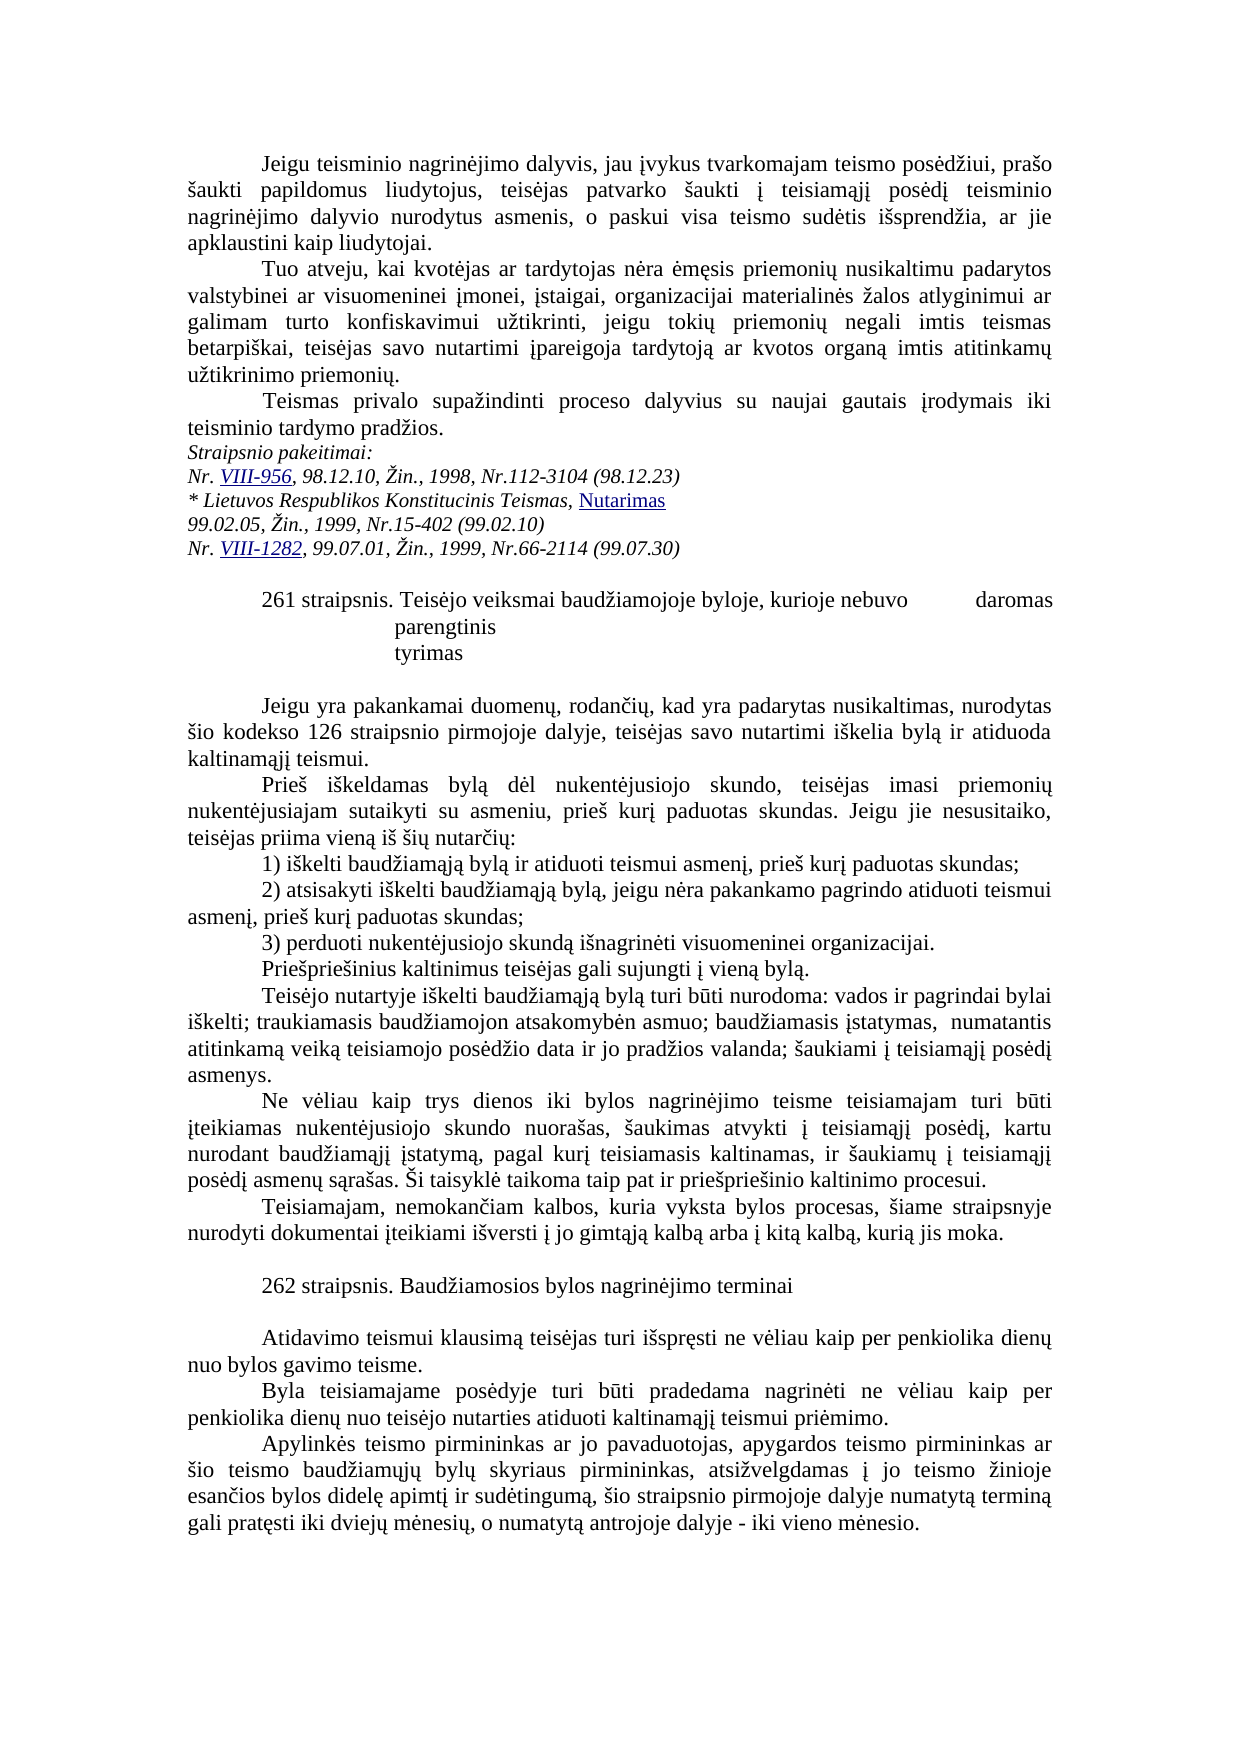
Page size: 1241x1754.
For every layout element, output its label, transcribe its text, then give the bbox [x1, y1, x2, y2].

text Nr. VIII-956, 98.12.10, Žin., 1998, Nr.112-3104 (98.12.23) [187, 464, 1053, 488]
text Apylinkės teismo pirmininkas ar jo pavaduotojas, apygardos teismo pirmininkas ar šio teismo baudžiamųjų bylų skyriaus pirmininkas, atsižvelgdamas į jo teismo žinioje esančios bylos didelę apimtį ir sudėtingumą, šio straipsnio pirmojoje dalyje numatytą terminą gali pratęsti iki dviejų mėnesių, o numatytą antrojoje dalyje - iki vieno mėnesio. [187, 1430, 1053, 1535]
text * Lietuvos Respublikos Konstitucinis Teismas, Nutarimas [187, 488, 1053, 512]
text Jeigu teisminio nagrinėjimo dalyvis, jau įvykus tvarkomajam teismo posėdžiui, prašo šaukti papildomus liudytojus, teisėjas patvarko šaukti į teisiamąjį posėdį teisminio nagrinėjimo dalyvio nurodytus asmenis, o paskui visa teismo sudėtis išsprendžia, ar jie apklaustini kaip liudytojai. [187, 150, 1053, 255]
text Atidavimo teismui klausimą teisėjas turi išspręsti ne vėliau kaip per penkiolika dienų nuo bylos gavimo teisme. [187, 1324, 1053, 1377]
text Priešpriešinius kaltinimus teisėjas gali sujungti į vieną bylą. [187, 956, 1053, 982]
text Teisėjo nutartyje iškelti baudžiamąją bylą turi būti nurodoma: vados ir pagrindai bylai iškelti; traukiamasis baudžiamojon atsakomybėn asmuo; baudžiamasis įstatymas, numatantis atitinkamą veiką teisiamojo posėdžio data ir jo pradžios valanda; šaukiami į teisiamąjį posėdį asmenys. [187, 982, 1053, 1087]
text Prieš iškeldamas bylą dėl nukentėjusiojo skundo, teisėjas imasi priemonių nukentėjusiajam sutaikyti su asmeniu, prieš kurį paduotas skundas. Jeigu jie nesusitaiko, teisėjas priima vieną iš šių nutarčių: [187, 771, 1053, 850]
text Nr. VIII-1282, 99.07.01, Žin., 1999, Nr.66-2114 (99.07.30) [187, 536, 1053, 560]
text Tuo atveju, kai kvotėjas ar tardytojas nėra ėmęsis priemonių nusikaltimu padarytos valstybinei ar visuomeninei įmonei, įstaigai, organizacijai materialinės žalos atlyginimui ar galimam turto konfiskavimui užtikrinti, jeigu tokių priemonių negali imtis teismas betarpiškai, teisėjas savo nutartimi įpareigoja tardytoją ar kvotos organą imtis atitinkamų užtikrinimo priemonių. [187, 255, 1053, 387]
text 1) iškelti baudžiamąją bylą ir atiduoti teismui asmenį, prieš kurį paduotas skundas; [187, 850, 1053, 876]
text 262 straipsnis. Baudžiamosios bylos nagrinėjimo terminai [187, 1272, 1053, 1298]
text Byla teisiamajame posėdyje turi būti pradedama nagrinėti ne vėliau kaip per penkiolika dienų nuo teisėjo nutarties atiduoti kaltinamąjį teismui priėmimo. [187, 1377, 1053, 1430]
text 3) perduoti nukentėjusiojo skundą išnagrinėti visuomeninei organizacijai. [187, 929, 1053, 956]
text Teisiamajam, nemokančiam kalbos, kuria vyksta bylos procesas, šiame straipsnyje nurodyti dokumentai įteikiami išversti į jo gimtąją kalbą arba į kitą kalbą, kurią jis moka. [187, 1193, 1053, 1245]
text 99.02.05, Žin., 1999, Nr.15-402 (99.02.10) [187, 512, 1053, 536]
text Straipsnio pakeitimai: [187, 440, 1053, 464]
text 261 straipsnis. Teisėjo veiksmai baudžiamojoje byloje, kurioje nebuvo daromas parengtinis [261, 587, 1053, 639]
text 2) atsisakyti iškelti baudžiamąją bylą, jeigu nėra pakankamo pagrindo atiduoti teismui asmenį, prieš kurį paduotas skundas; [187, 876, 1053, 929]
text Ne vėliau kaip trys dienos iki bylos nagrinėjimo teisme teisiamajam turi būti įteikiamas nukentėjusiojo skundo nuorašas, šaukimas atvykti į teisiamąjį posėdį, kartu nurodant baudžiamąjį įstatymą, pagal kurį teisiamasis kaltinamas, ir šaukiamų į teisiamąjį posėdį asmenų sąrašas. Ši taisyklė taikoma taip pat ir priešpriešinio kaltinimo procesui. [187, 1087, 1053, 1193]
text Jeigu yra pakankamai duomenų, rodančių, kad yra padarytas nusikaltimas, nurodytas šio kodekso 126 straipsnio pirmojoje dalyje, teisėjas savo nutartimi iškelia bylą ir atiduoda kaltinamąjį teismui. [187, 692, 1053, 771]
text tyrimas [394, 639, 1053, 666]
text Teismas privalo supažindinti proceso dalyvius su naujai gautais įrodymais iki teisminio tardymo pradžios. [187, 387, 1053, 440]
